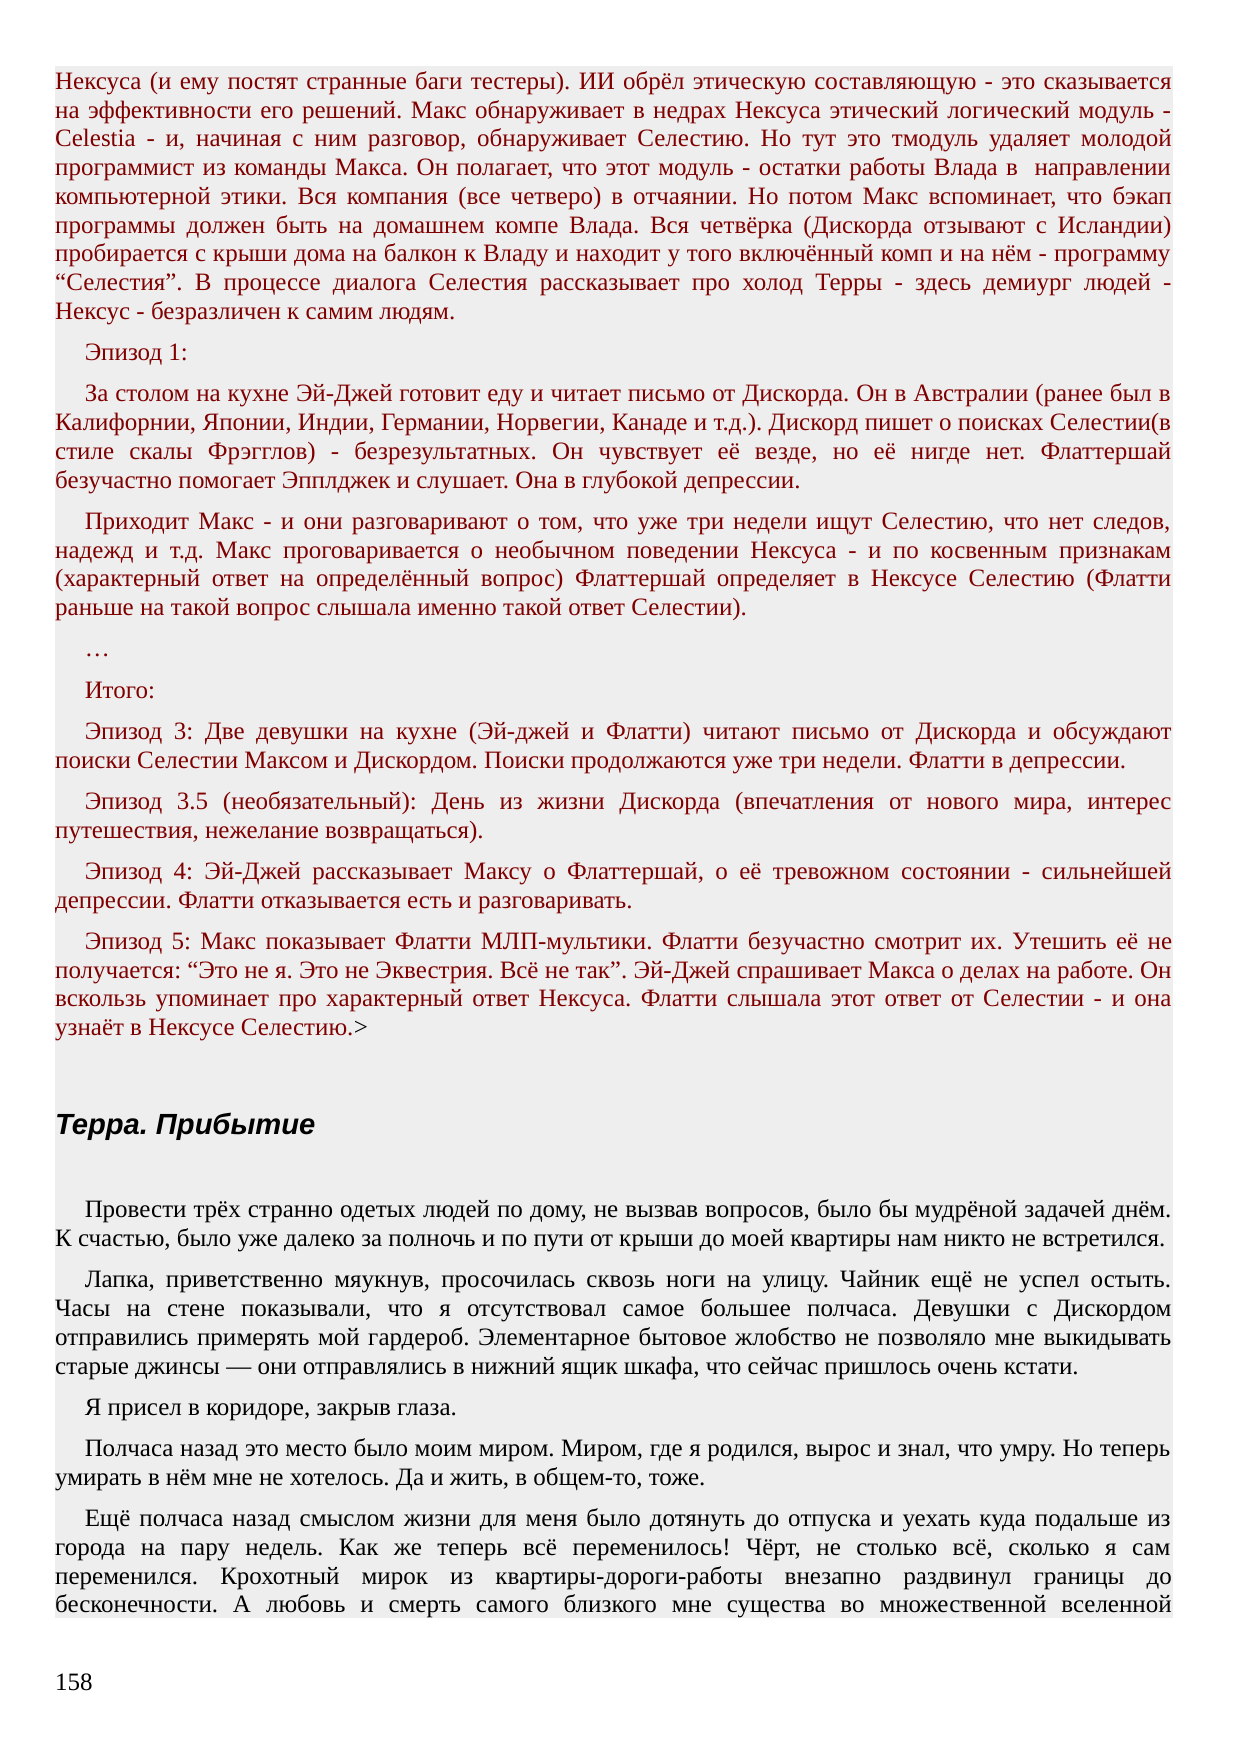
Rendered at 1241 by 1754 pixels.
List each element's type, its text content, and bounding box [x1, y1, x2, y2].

subtitle Терра. Прибытие [55, 1107, 1173, 1141]
text Полчаса назад это место было моим миром. Миром, где я родился, вырос и знал, что умру. Но теперь умирать в нём мне не хотелось. Да и жить, в общем-то, тоже. [55, 1433, 1173, 1491]
text Я присел в коридоре, закрыв глаза. [55, 1392, 1173, 1421]
text … [55, 633, 1173, 662]
text Лапка, приветственно мяукнув, просочилась сквозь ноги на улицу. Чайник ещё не успел остыть. Часы на стене показывали, что я отсутствовал самое большее полчаса. Девушки с Дискордом отправились примерять мой гардероб. Элементарное бытовое жлобство не позволяло мне выкидывать старые джинсы — они отправлялись в нижний ящик шкафа, что сейчас пришлось очень кстати. [55, 1264, 1173, 1379]
text За столом на кухне Эй-Джей готовит еду и читает письмо от Дискорда. Он в Австралии (ранее был в Калифорнии, Японии, Индии, Германии, Норвегии, Канаде и т.д.). Дискорд пишет о поисках Селестии(в стиле скалы Фрэгглов) - безрезультатных. Он чувствует её везде, но её нигде нет. Флаттершай безучастно помогает Эпплджек и слушает. Она в глубокой депрессии. [55, 378, 1173, 493]
text Эпизод 3.5 (необязательный): День из жизни Дискорда (впечатления от нового мира, интерес путешествия, нежелание возвращаться). [55, 786, 1173, 843]
text Ещё полчаса назад смыслом жизни для меня было дотянуть до отпуска и уехать куда подальше из города на пару недель. Как же теперь всё переменилось! Чёрт, не столько всё, сколько я сам переменился. Крохотный мирок из квартиры-дороги-работы внезапно раздвинул границы до бесконечности. А любовь и смерть самого близкого мне существа во множественной вселенной [55, 1503, 1173, 1618]
text Провести трёх странно одетых людей по дому, не вызвав вопросов, было бы мудрёной задачей днём. К счастью, было уже далеко за полночь и по пути от крыши до моей квартиры нам никто не встретился. [55, 1194, 1173, 1252]
text Итого: [55, 675, 1173, 703]
text Эпизод 4: Эй-Джей рассказывает Максу о Флаттершай, о её тревожном состоянии - сильнейшей депрессии. Флатти отказывается есть и разговаривать. [55, 856, 1173, 913]
text Приходит Макс - и они разговаривают о том, что уже три недели ищут Селестию, что нет следов, надежд и т.д. Макс проговаривается о необычном поведении Нексуса - и по косвенным признакам (характерный ответ на определённый вопрос) Флаттершай определяет в Нексусе Селестию (Флатти раньше на такой вопрос слышала именно такой ответ Селестии). [55, 506, 1173, 621]
text Эпизод 1: [55, 337, 1173, 366]
text Эпизод 3: Две девушки на кухне (Эй-джей и Флатти) читают письмо от Дискорда и обсуждают поиски Селестии Максом и Дискордом. Поиски продолжаются уже три недели. Флатти в депрессии. [55, 716, 1173, 773]
text Нексуса (и ему постят странные баги тестеры). ИИ обрёл этическую составляющую - это сказывается на эффективности его решений. Макс обнаруживает в недрах Нексуса этический логический модуль - Celestia - и, начиная с ним разговор, обнаруживает Селестию. Но тут это тмодуль удаляет молодой программист из команды Макса. Он полагает, что этот модуль - остатки работы Влада в направлении компьютерной этики. Вся компания (все четверо) в отчаянии. Но потом Макс вспоминает, что бэкап программы должен быть на домашнем компе Влада. Вся четвёрка (Дискорда отзывают с Исландии) пробирается с крыши дома на балкон к Владу и находит у того включённый комп и на нём - программу “Селестия”. В процессе диалога Селестия рассказывает про холод Терры - здесь демиург людей - Нексус - безразличен к самим людям. [55, 66, 1173, 325]
text Эпизод 5: Макс показывает Флатти МЛП-мультики. Флатти безучастно смотрит их. Утешить её не получается: “Это не я. Это не Эквестрия. Всё не так”. Эй-Джей спрашивает Макса о делах на работе. Он вскользь упоминает про характерный ответ Нексуса. Флатти слышала этот ответ от Селестии - и она узнаёт в Нексусе Селестию.> [55, 926, 1173, 1041]
